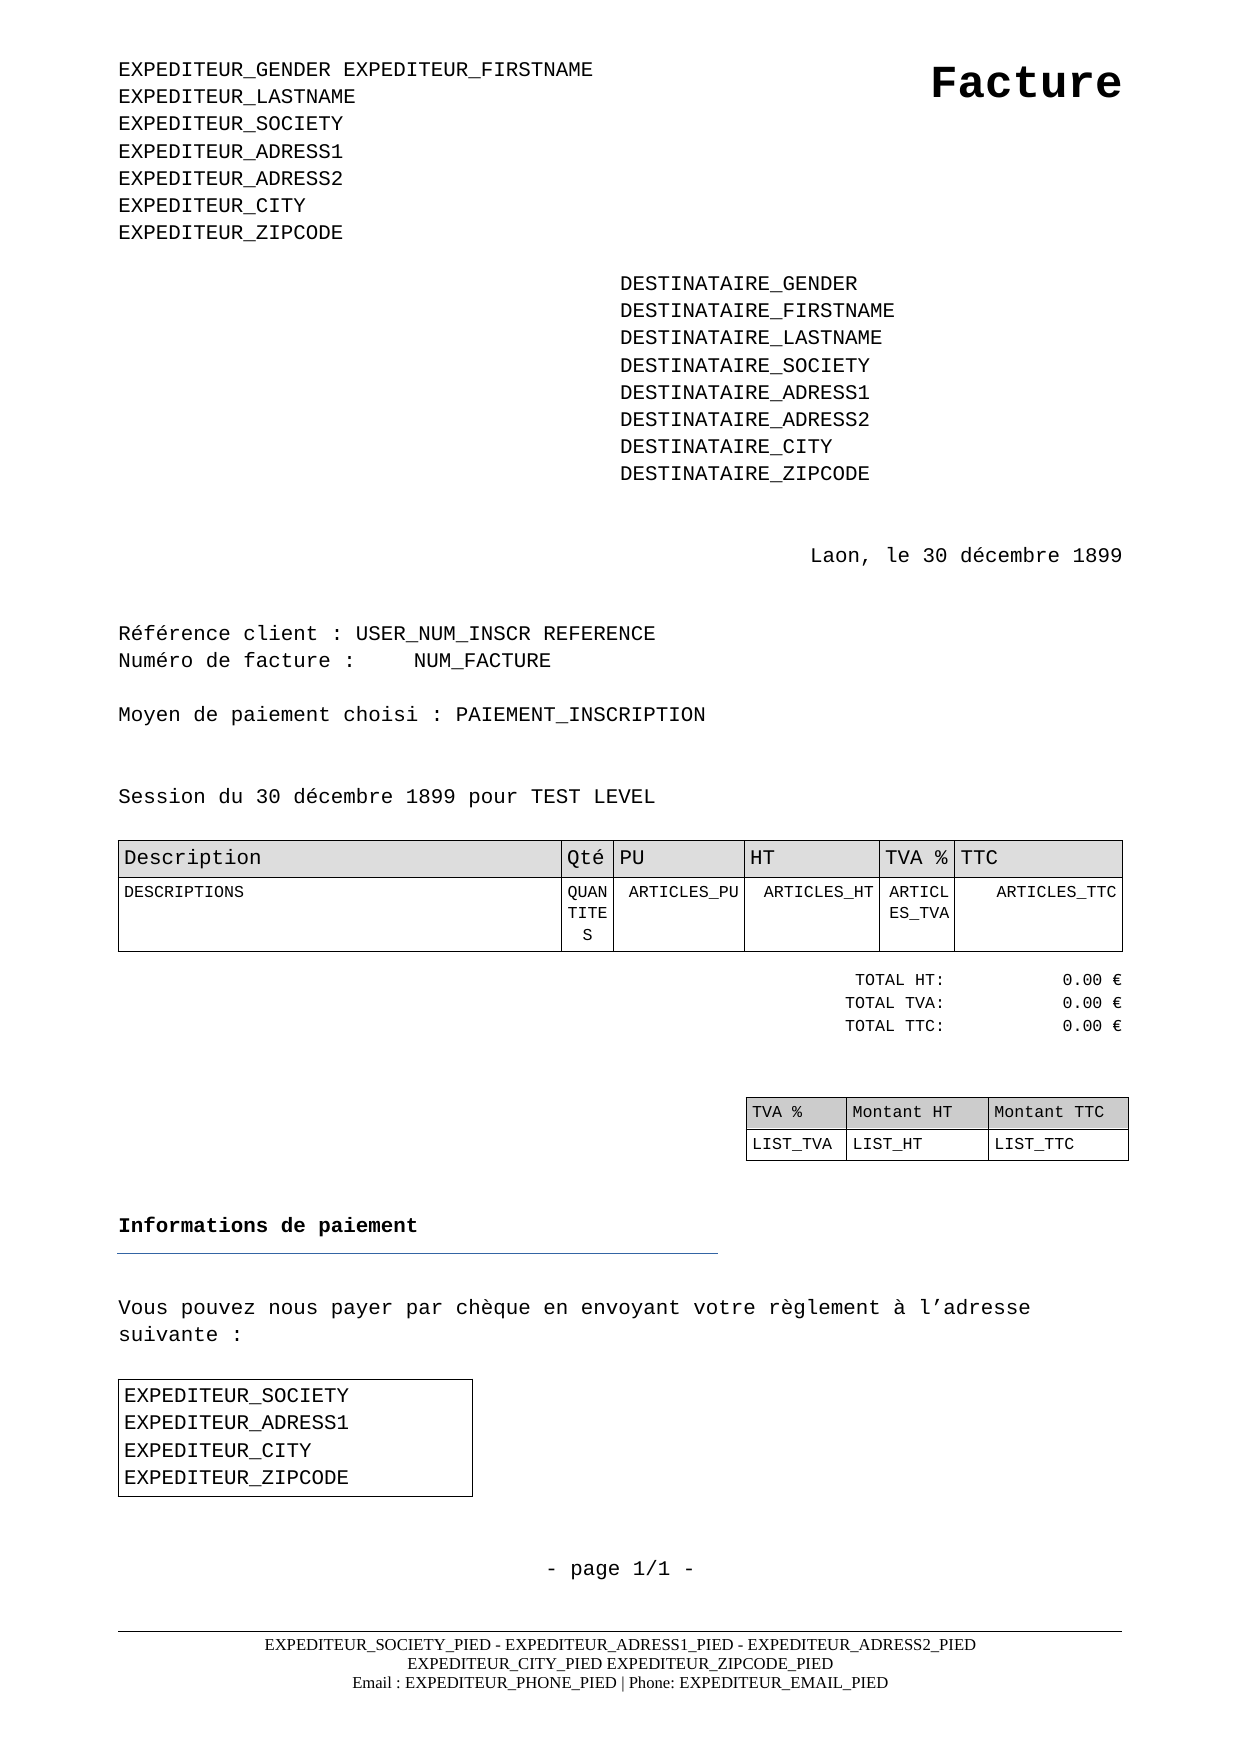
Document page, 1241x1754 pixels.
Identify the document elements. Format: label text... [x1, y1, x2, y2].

table_cell ARTICLES_TTC [955, 878, 1122, 951]
table_header EXPEDITEUR_GENDER EXPEDITEUR_FIRSTNAME EXPEDITEUR_LASTNAME EXPEDITEUR_SOCIETY EXPEDITEUR_ADRESS1 EXPEDITEUR_ADRESS2 EXPEDITEUR_CITY EXPEDITEUR_ZIPCODE [118, 59, 620, 273]
table_cell DESCRIPTIONS [119, 878, 561, 951]
table_cell [561, 1018, 614, 1043]
table_cell [561, 952, 614, 971]
table_cell ARTICLES_TVA [880, 878, 954, 951]
table_header Montant TTC [989, 1098, 1128, 1128]
table_cell 0.00 € [955, 995, 1122, 1018]
table_cell [118, 971, 561, 994]
table_cell DESTINATAIRE_GENDER DESTINATAIRE_FIRSTNAME DESTINATAIRE_LASTNAME DESTINATAIRE_SOCIETY DESTINATAIRE_ADRESS1 DESTINATAIRE_ADRESS2 DESTINATAIRE_CITY DESTINATAIRE_ZIPCODE Laon, le 30 décembre 1899 [620, 273, 1122, 568]
table_cell LIST_HT [847, 1130, 988, 1160]
table_cell [614, 1018, 744, 1043]
text Numéro de facture : NUM_FACTURE [118, 650, 1122, 674]
table_cell [118, 1018, 561, 1043]
table_header Montant HT [847, 1098, 988, 1128]
table_header EXPEDITEUR_SOCIETY EXPEDITEUR_ADRESS1 EXPEDITEUR_CITY EXPEDITEUR_ZIPCODE [119, 1380, 472, 1496]
table_cell ARTICLES_HT [745, 878, 879, 951]
table_cell 0.00 € [955, 1018, 1122, 1043]
table_cell [118, 952, 561, 971]
table_header Description [119, 841, 561, 877]
table_cell LIST_TVA [747, 1130, 846, 1160]
text Informations de paiement [118, 1215, 1122, 1239]
text Moyen de paiement choisi : PAIEMENT_INSCRIPTION [118, 704, 1122, 728]
table_cell LIST_TTC [989, 1130, 1128, 1160]
table_cell 0.00 € [955, 971, 1122, 994]
text Référence client : USER_NUM_INSCR REFERENCE [118, 623, 1122, 647]
table_header Facture [620, 59, 1122, 273]
table_cell [118, 995, 561, 1018]
table_cell TOTAL TTC: [744, 1018, 955, 1043]
table_cell [614, 971, 744, 994]
table_header HT [745, 841, 879, 877]
table_header TVA % [747, 1098, 846, 1128]
table_cell [561, 995, 614, 1018]
table_cell [614, 952, 744, 971]
table_header TTC [955, 841, 1122, 877]
table_cell [614, 995, 744, 1018]
table_cell TOTAL HT: [744, 971, 955, 994]
table_cell [744, 952, 955, 971]
table_cell [955, 952, 1122, 971]
table_cell ARTICLES_PU [614, 878, 744, 951]
table_cell QUANTITES [562, 878, 613, 951]
table_header Qté [562, 841, 613, 877]
table_header TVA % [880, 841, 954, 877]
table_cell TOTAL TVA: [744, 995, 955, 1018]
text Vous pouvez nous payer par chèque en envoyant votre règlement à l’adresse suivante : [118, 1297, 1122, 1348]
text Session du 30 décembre 1899 pour TEST LEVEL [118, 786, 1122, 810]
table_cell [118, 273, 620, 568]
table_header PU [614, 841, 744, 877]
table_cell [561, 971, 614, 994]
